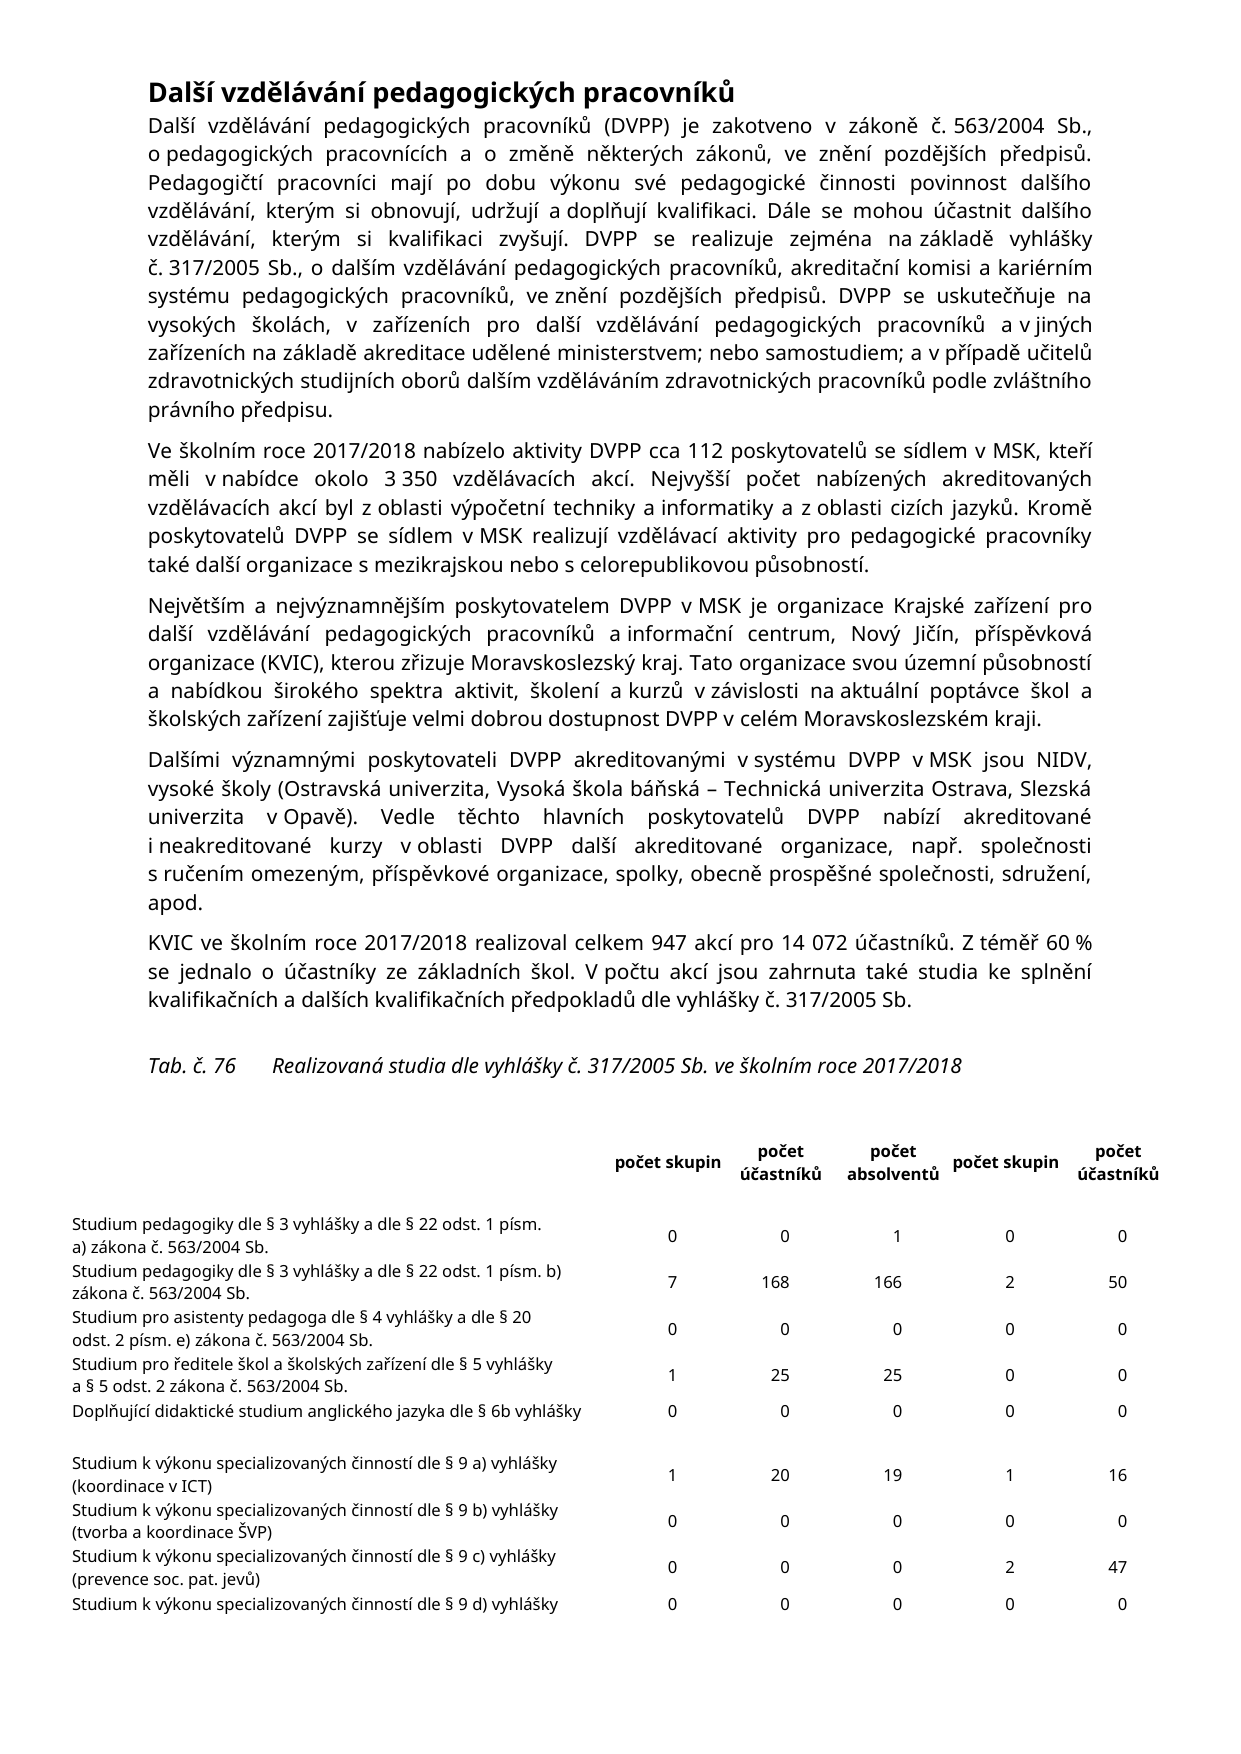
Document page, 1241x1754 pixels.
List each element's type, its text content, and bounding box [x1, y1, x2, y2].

table_cell 16 [1062, 1452, 1174, 1497]
table_cell 0 [837, 1591, 949, 1617]
table_cell Studium ke splnění kvalifikačních předpokladů [66, 1186, 1174, 1212]
table_cell počet účastníků [1062, 1140, 1174, 1185]
table_cell Studium pedagogiky dle § 3 vyhlášky a dle § 22 odst. 1 písm. a) zákona č. 563/2004 Sb. [66, 1213, 611, 1258]
table_cell 0 [612, 1306, 724, 1351]
table_cell 1 [950, 1452, 1061, 1497]
table_cell 0 [1062, 1498, 1174, 1544]
table_cell 0 [950, 1306, 1061, 1351]
table_header Studium ukončené k 30. 6. 2018 [612, 1093, 949, 1139]
table_cell 47 [1062, 1545, 1174, 1590]
table_cell 25 [837, 1352, 949, 1398]
table_cell 0 [725, 1399, 836, 1424]
list Realizovaná studia dle vyhlášky č. 317/2005 Sb. ve školním roce 2017/2018 [148, 1051, 1092, 1080]
table_cell Doplňující didaktické studium anglického jazyka dle § 6b vyhlášky [66, 1399, 611, 1424]
table_cell 0 [1062, 1213, 1174, 1258]
table_cell 2 [950, 1259, 1061, 1305]
table_cell Studium ke splnění dalších kvalifikačních předpokladů [66, 1425, 1174, 1451]
table_cell 0 [1062, 1399, 1174, 1424]
subtitle Další vzdělávání pedagogických pracovníků [148, 74, 1092, 111]
table_cell 2 [950, 1545, 1061, 1590]
table_cell 0 [950, 1352, 1061, 1398]
table_header Druh DVPP dle vyhlášky č. 317/2005 Sb. [66, 1093, 611, 1185]
text Další vzdělávání pedagogických pracovníků (DVPP) je zakotveno v zákoně č. 563/2004 Sb., o pedagogických pracovnících a o změně některých zákonů, ve znění pozdějších předpisů. Pedagogičtí pracovníci mají po dobu výkonu své pedagogické činnosti povinnost dalšího vzdělávání, kterým si obnovují, udržují a doplňují kvalifikaci. Dále se mohou účastnit dalšího vzdělávání, kterým si kvalifikaci zvyšují. DVPP se realizuje zejména na základě vyhlášky č. 317/2005 Sb., o dalším vzdělávání pedagogických pracovníků, akreditační komisi a kariérním systému pedagogických pracovníků, ve znění pozdějších předpisů. DVPP se uskutečňuje na vysokých školách, v zařízeních pro další vzdělávání pedagogických pracovníků a v jiných zařízeních na základě akreditace udělené ministerstvem; nebo samostudiem; a v případě učitelů zdravotnických studijních oborů dalším vzděláváním zdravotnických pracovníků podle zvláštního právního předpisu. [148, 111, 1092, 423]
table_cell 0 [612, 1399, 724, 1424]
table_cell 0 [837, 1399, 949, 1424]
table_cell 0 [612, 1498, 724, 1544]
text Dalšími významnými poskytovateli DVPP akreditovanými v systému DVPP v MSK jsou NIDV, vysoké školy (Ostravská univerzita, Vysoká škola báňská – Technická univerzita Ostrava, Slezská univerzita v Opavě). Vedle těchto hlavních poskytovatelů DVPP nabízí akreditované i neakreditované kurzy v oblasti DVPP další akreditované organizace, např. společnosti s ručením omezeným, příspěvkové organizace, spolky, obecně prospěšné společnosti, sdružení, apod. [148, 745, 1092, 916]
table_cell 1 [612, 1352, 724, 1398]
table_cell 0 [950, 1213, 1061, 1258]
table_cell 0 [725, 1498, 836, 1544]
table_cell 0 [837, 1545, 949, 1590]
table_cell 0 [612, 1591, 724, 1617]
table_cell počet účastníků [725, 1140, 836, 1185]
table_cell 0 [837, 1498, 949, 1544]
table_cell 20 [725, 1452, 836, 1497]
table_cell 0 [950, 1498, 1061, 1544]
table_cell 25 [725, 1352, 836, 1398]
table_cell 166 [837, 1259, 949, 1305]
table_cell 0 [725, 1306, 836, 1351]
table_cell 0 [612, 1213, 724, 1258]
table_cell Studium pro ředitele škol a školských zařízení dle § 5 vyhlášky a § 5 odst. 2 zákona č. 563/2004 Sb. [66, 1352, 611, 1398]
table_cell 0 [1062, 1306, 1174, 1351]
table_cell 0 [725, 1591, 836, 1617]
table_cell 0 [1062, 1591, 1174, 1617]
table_cell 0 [612, 1545, 724, 1590]
text KVIC ve školním roce 2017/2018 realizoval celkem 947 akcí pro 14 072 účastníků. Z téměř 60 % se jednalo o účastníky ze základních škol. V počtu akcí jsou zahrnuta také studia ke splnění kvalifikačních a dalších kvalifikačních předpokladů dle vyhlášky č. 317/2005 Sb. [148, 928, 1092, 1014]
text Ve školním roce 2017/2018 nabízelo aktivity DVPP cca 112 poskytovatelů se sídlem v MSK, kteří měli v nabídce okolo 3 350 vzdělávacích akcí. Nejvyšší počet nabízených akreditovaných vzdělávacích akcí byl z oblasti výpočetní techniky a informatiky a z oblasti cizích jazyků. Kromě poskytovatelů DVPP se sídlem v MSK realizují vzdělávací aktivity pro pedagogické pracovníky také další organizace s mezikrajskou nebo s celorepublikovou působností. [148, 436, 1092, 578]
table_cell 1 [612, 1452, 724, 1497]
table_cell 1 [837, 1213, 949, 1258]
table_cell 7 [612, 1259, 724, 1305]
table_cell 0 [950, 1399, 1061, 1424]
table_cell 168 [725, 1259, 836, 1305]
table_header Studium probíhající k 30. 6. 2018 [950, 1093, 1174, 1139]
table_cell Studium k výkonu specializovaných činností dle § 9 b) vyhlášky (tvorba a koordinace ŠVP) [66, 1498, 611, 1544]
text Největším a nejvýznamnějším poskytovatelem DVPP v MSK je organizace Krajské zařízení pro další vzdělávání pedagogických pracovníků a informační centrum, Nový Jičín, příspěvková organizace (KVIC), kterou zřizuje Moravskoslezský kraj. Tato organizace svou územní působností a nabídkou širokého spektra aktivit, školení a kurzů v závislosti na aktuální poptávce škol a školských zařízení zajišťuje velmi dobrou dostupnost DVPP v celém Moravskoslezském kraji. [148, 591, 1092, 733]
table_cell počet skupin [612, 1140, 724, 1185]
table_cell Studium pro asistenty pedagoga dle § 4 vyhlášky a dle § 20 odst. 2 písm. e) zákona č. 563/2004 Sb. [66, 1306, 611, 1351]
table_cell 0 [725, 1545, 836, 1590]
table_cell 50 [1062, 1259, 1174, 1305]
table_cell 0 [725, 1213, 836, 1258]
table_cell 0 [1062, 1352, 1174, 1398]
table_cell počet skupin [950, 1140, 1061, 1185]
table_cell Studium k výkonu specializovaných činností dle § 9 d) vyhlášky [66, 1591, 611, 1617]
table_cell Studium k výkonu specializovaných činností dle § 9 a) vyhlášky (koordinace v ICT) [66, 1452, 611, 1497]
table_cell 0 [950, 1591, 1061, 1617]
table_cell Studium pedagogiky dle § 3 vyhlášky a dle § 22 odst. 1 písm. b) zákona č. 563/2004 Sb. [66, 1259, 611, 1305]
table_cell Studium k výkonu specializovaných činností dle § 9 c) vyhlášky (prevence soc. pat. jevů) [66, 1545, 611, 1590]
table_cell 19 [837, 1452, 949, 1497]
table_cell 0 [837, 1306, 949, 1351]
table_cell počet absolventů [837, 1140, 949, 1185]
